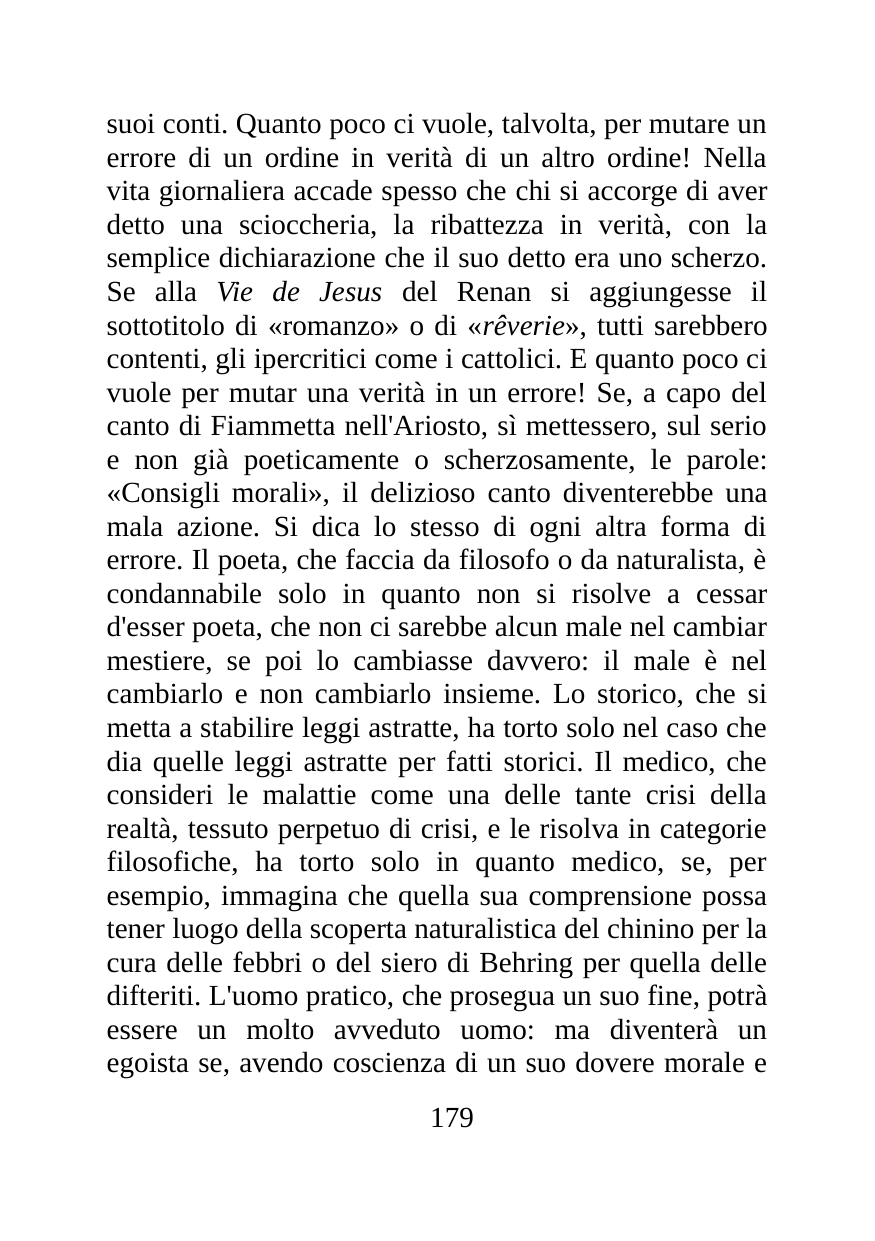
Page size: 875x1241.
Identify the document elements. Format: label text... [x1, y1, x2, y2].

text suoi conti. Quanto poco ci vuole, talvolta, per mutare un errore di un ordine in verità di un altro ordine! Nella vita giornaliera accade spesso che chi si accorge di aver detto una scioccheria, la ribattezza in verità, con la semplice dichiarazione che il suo detto era uno scherzo. Se alla Vie de Jesus del Renan si aggiungesse il sottotitolo di «romanzo» o di «rêverie», tutti sarebbero contenti, gli ipercritici come i cattolici. E quanto poco ci vuole per mutar una verità in un errore! Se, a capo del canto di Fiammetta nell'Ariosto, sì mettessero, sul serio e non già poeticamente o scherzosamente, le parole: «Consigli morali», il delizioso canto diventerebbe una mala azione. Si dica lo stesso di ogni altra forma di errore. Il poeta, che faccia da filosofo o da naturalista, è condannabile solo in quanto non si risolve a cessar d'esser poeta, che non ci sarebbe alcun male nel cambiar mestiere, se poi lo cambiasse davvero: il male è nel cambiarlo e non cambiarlo insieme. Lo storico, che si metta a stabilire leggi astratte, ha torto solo nel caso che dia quelle leggi astratte per fatti storici. Il medico, che consideri le malattie come una delle tante crisi della realtà, tessuto perpetuo di crisi, e le risolva in categorie filosofiche, ha torto solo in quanto medico, se, per esempio, immagina che quella sua comprensione possa tener luogo della scoperta naturalistica del chinino per la cura delle febbri o del siero di Behring per quella delle difteriti. L'uomo pratico, che prosegua un suo fine, potrà essere un molto avveduto uomo: ma diventerà un egoista se, avendo coscienza di un suo dovere morale e [106, 106, 768, 1079]
